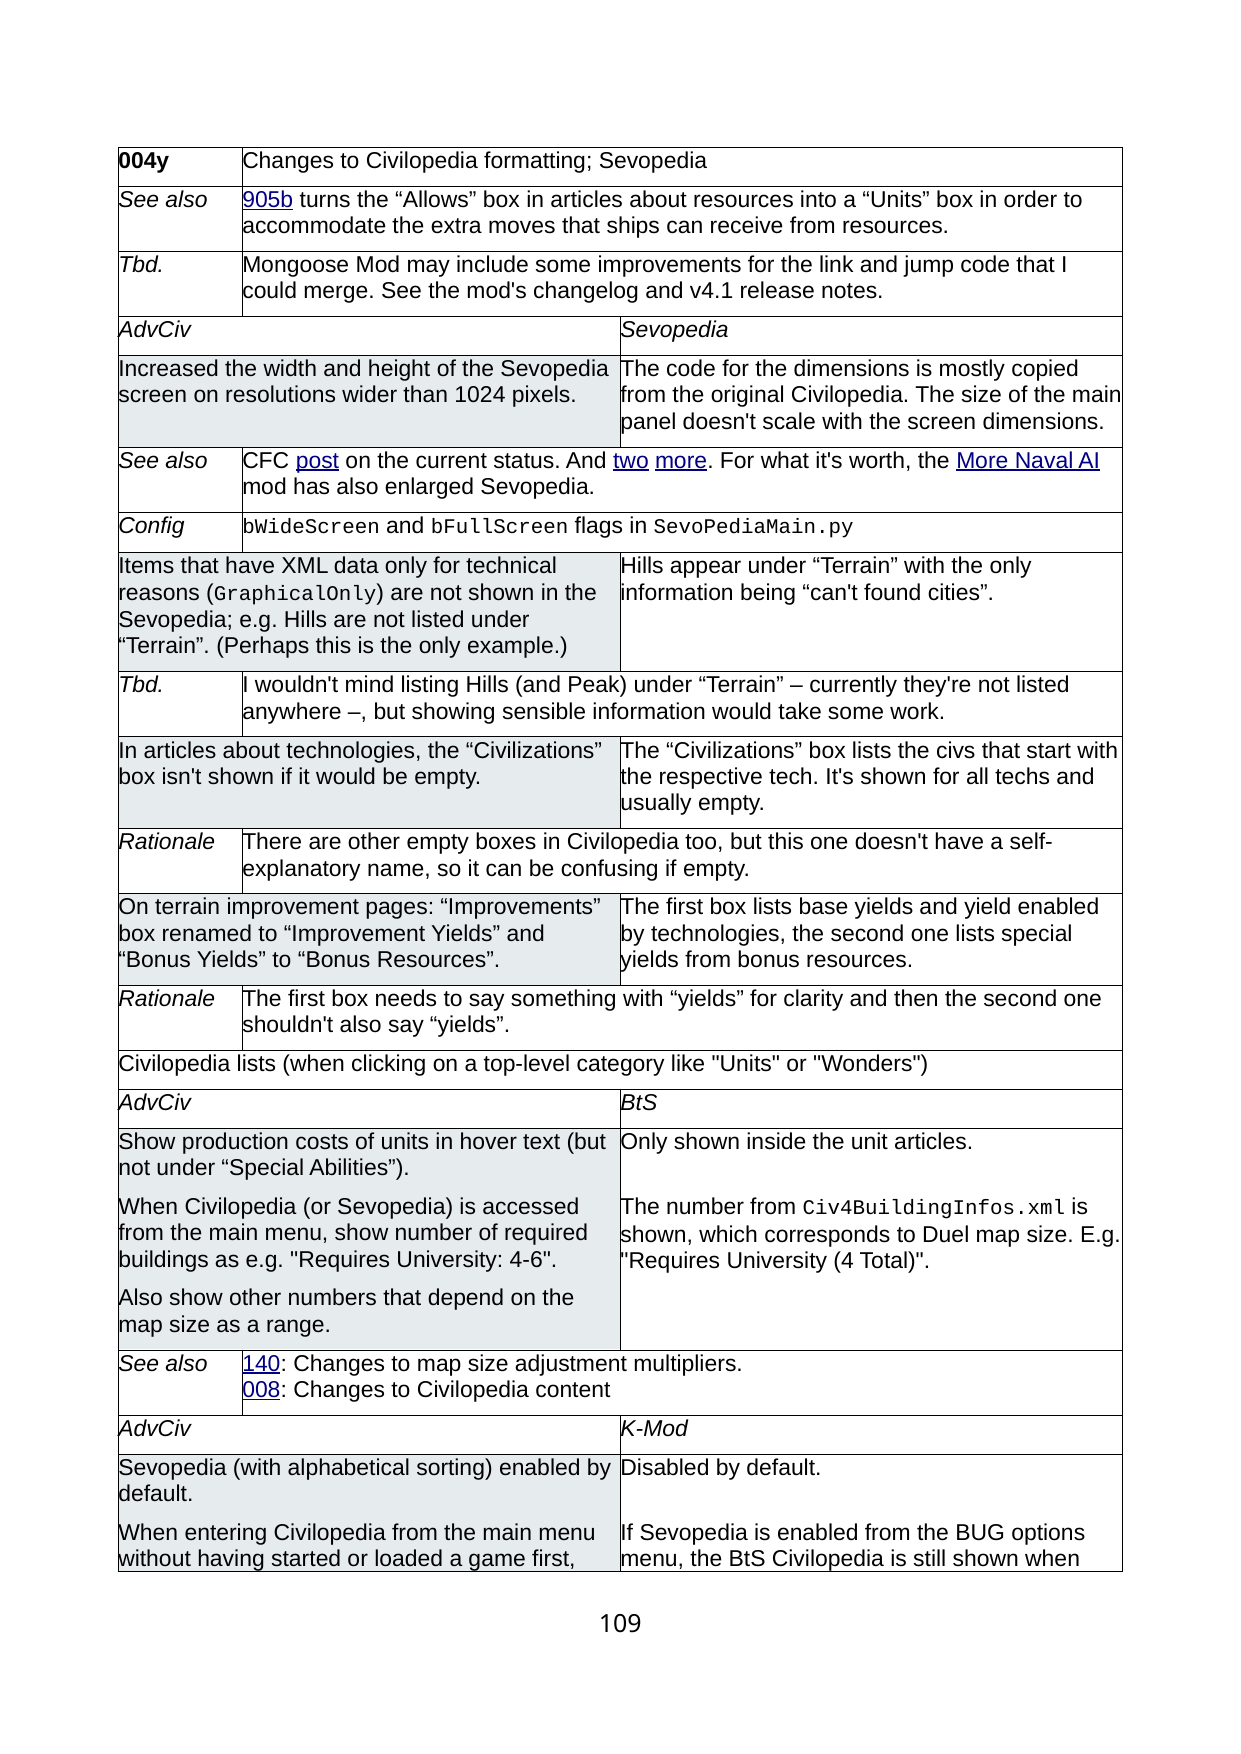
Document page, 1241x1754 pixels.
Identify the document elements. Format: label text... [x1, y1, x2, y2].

table_cell Rationale [119, 986, 242, 1050]
table_cell The code for the dimensions is mostly copied from the original Civilopedia. The size of the main panel doesn't scale with the screen dimensions. [621, 356, 1122, 447]
table_cell Sevopedia (with alphabetical sorting) enabled by default. When entering Civilopedia from the main menu without having started or loaded a game first, [119, 1455, 620, 1571]
table_cell BtS [621, 1090, 1122, 1128]
table_cell 905b turns the “Allows” box in articles about resources into a “Units” box in order to accommodate the extra moves that ships can receive from resources. [243, 187, 1122, 251]
table_cell 140: Changes to map size adjustment multipliers. 008: Changes to Civilopedia content [243, 1351, 1122, 1415]
table_header Changes to Civilopedia formatting; Sevopedia [243, 148, 1122, 186]
table_cell Civilopedia lists (when clicking on a top-level category like "Units" or "Wonders") [119, 1051, 1122, 1089]
table_cell The “Civilizations” box lists the civs that start with the respective tech. It's shown for all techs and usually empty. [621, 737, 1122, 828]
table_cell Config [119, 513, 242, 552]
table_cell Increased the width and height of the Sevopedia screen on resolutions wider than 1024 pixels. [119, 356, 620, 447]
table_cell In articles about technologies, the “Civilizations” box isn't shown if it would be empty. [119, 737, 620, 828]
table_cell AdvCiv [119, 1416, 620, 1453]
table_cell CFC post on the current status. And two more. For what it's worth, the More Naval AI mod has also enlarged Sevopedia. [243, 448, 1122, 512]
table_cell See also [119, 448, 242, 512]
table_cell Only shown inside the unit articles. The number from Civ4BuildingInfos.xml is shown, which corresponds to Duel map size. E.g. "Requires University (4 Total)". [621, 1129, 1122, 1349]
table_cell See also [119, 187, 242, 251]
table_cell The first box lists base yields and yield enabled by technologies, the second one lists special yields from bonus resources. [621, 894, 1122, 985]
table_cell Items that have XML data only for technical reasons (GraphicalOnly) are not shown in the Sevopedia; e.g. Hills are not listed under “Terrain”. (Perhaps this is the only example.) [119, 553, 620, 671]
table_cell Hills appear under “Terrain” with the only information being “can't found cities”. [621, 553, 1122, 671]
table_cell Show production costs of units in hover text (but not under “Special Abilities”). When Civilopedia (or Sevopedia) is accessed from the main menu, show number of required buildings as e.g. "Requires University: 4-6". Also show other numbers that depend on the map size as a range. [119, 1129, 620, 1349]
table_cell bWideScreen and bFullScreen flags in SevoPediaMain.py [243, 513, 1122, 552]
table_cell See also [119, 1351, 242, 1415]
table_cell There are other empty boxes in Civilopedia too, but this one doesn't have a self-explanatory name, so it can be confusing if empty. [243, 829, 1122, 893]
table_cell Tbd. [119, 672, 242, 736]
table_cell On terrain improvement pages: “Improvements” box renamed to “Improvement Yields” and “Bonus Yields” to “Bonus Resources”. [119, 894, 620, 985]
table_cell K-Mod [621, 1416, 1122, 1453]
table_cell AdvCiv [119, 1090, 620, 1128]
table_cell Mongoose Mod may include some improvements for the link and jump code that I could merge. See the mod's changelog and v4.1 release notes. [243, 252, 1122, 316]
table_cell Disabled by default. If Sevopedia is enabled from the BUG options menu, the BtS Civilopedia is still shown when [621, 1455, 1122, 1571]
table_cell I wouldn't mind listing Hills (and Peak) under “Terrain” – currently they're not listed anywhere –, but showing sensible information would take some work. [243, 672, 1122, 736]
table_cell AdvCiv [119, 317, 620, 355]
table_cell Sevopedia [621, 317, 1122, 355]
table_cell Tbd. [119, 252, 242, 316]
table_header 004y [119, 148, 242, 186]
table_cell Rationale [119, 829, 242, 893]
table_cell The first box needs to say something with “yields” for clarity and then the second one shouldn't also say “yields”. [243, 986, 1122, 1050]
